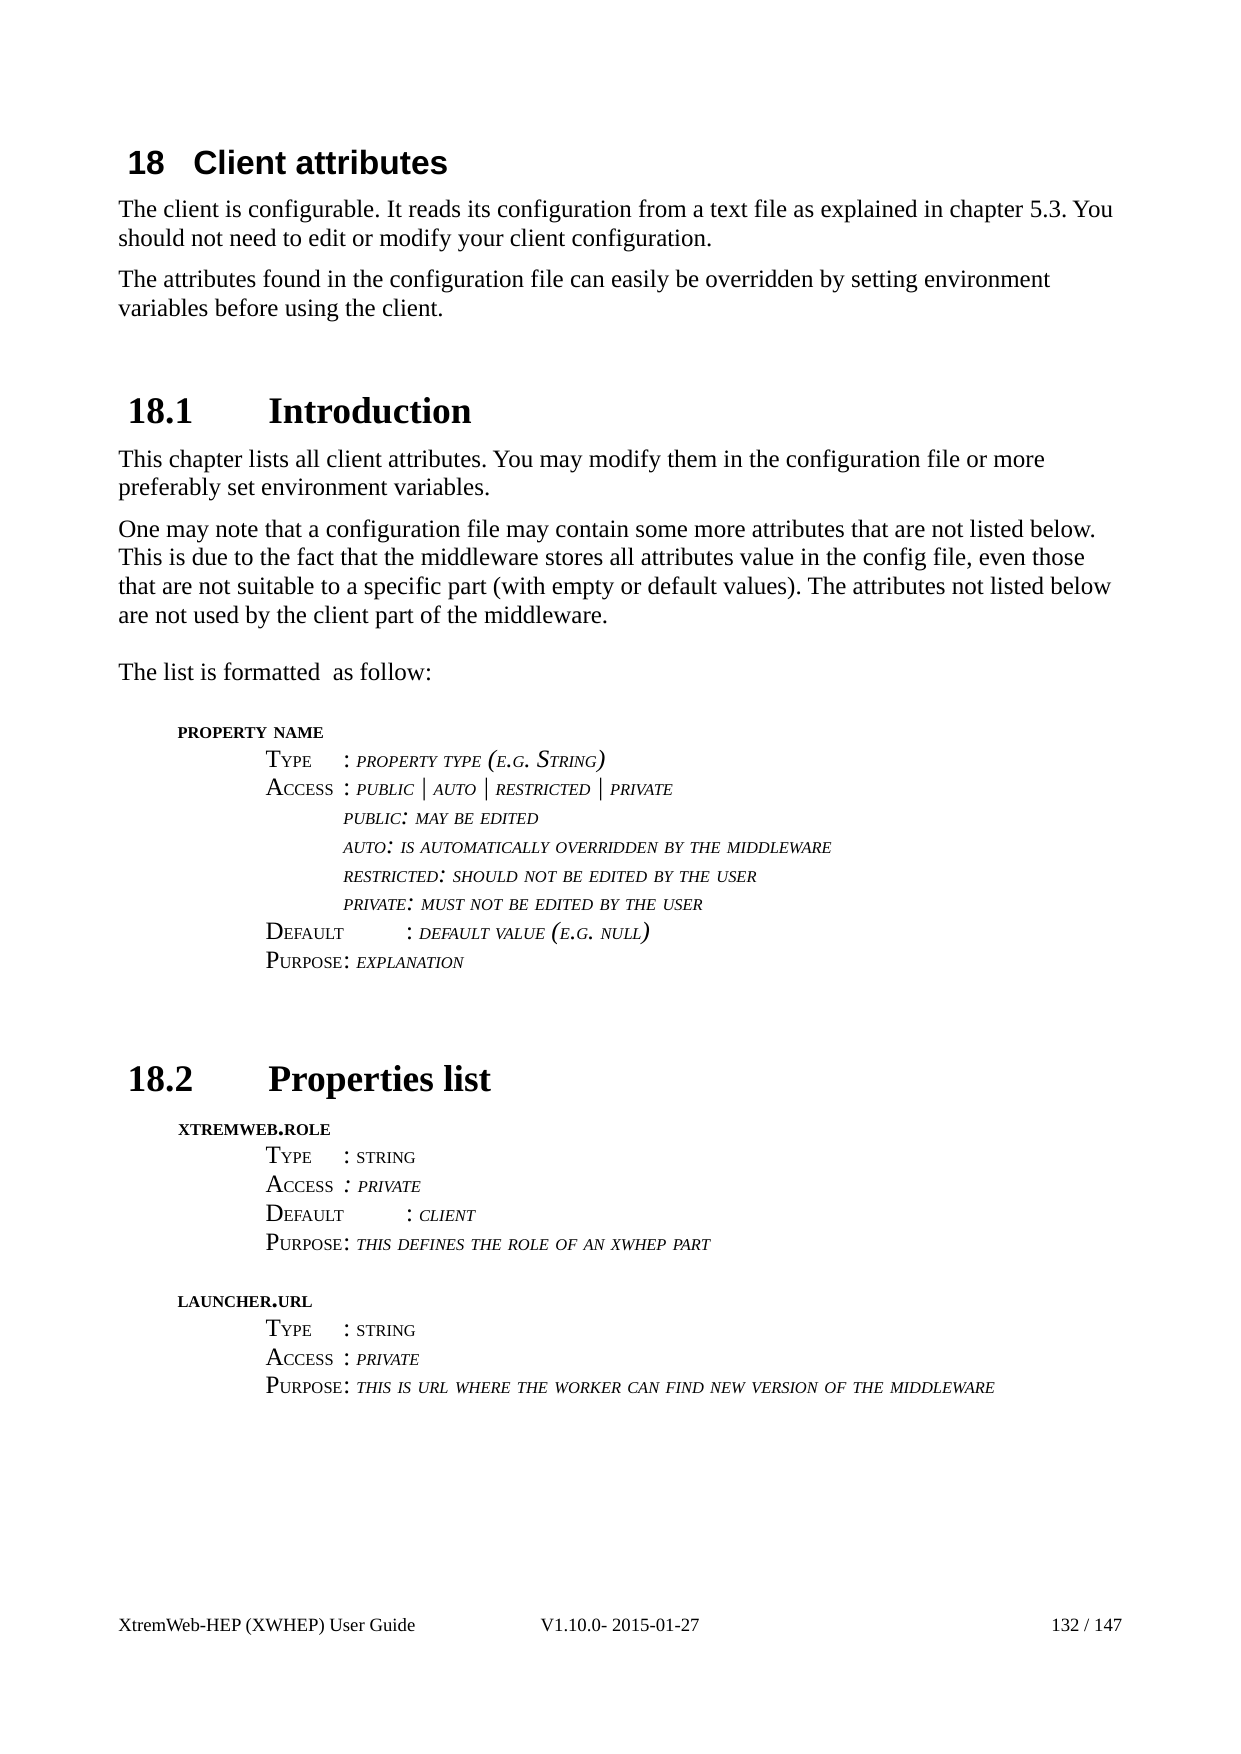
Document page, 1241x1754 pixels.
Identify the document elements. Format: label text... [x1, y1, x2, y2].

text Type : property type (e.g. String) [265, 744, 1122, 772]
text launcher.url [177, 1284, 1122, 1313]
subtitle Introduction [118, 388, 1122, 431]
text public: may be edited [265, 801, 1122, 830]
text Type : string [265, 1313, 1122, 1342]
text Default : client [265, 1198, 1122, 1227]
text Access : private [265, 1169, 1122, 1198]
text Purpose : explanation [265, 945, 1122, 974]
text Access : private [265, 1342, 1122, 1371]
text The list is formatted as follow: [118, 657, 1122, 686]
subtitle Properties list [118, 1056, 1122, 1099]
text Access : public | auto | restricted | private [265, 772, 1122, 801]
text Default : default value (e.g. null) [265, 916, 1122, 945]
text xtremweb.role [178, 1112, 1122, 1141]
text Type : string [265, 1141, 1122, 1169]
text The attributes found in the configuration file can easily be overridden by setting environment variables before using the client. [118, 264, 1122, 322]
text restricted: should not be edited by the user [265, 859, 1122, 887]
text Purpose : this defines the role of an xwhep part [265, 1227, 1122, 1256]
text One may note that a configuration file may contain some more attributes that are not listed below. This is due to the fact that the middleware stores all attributes value in the config file, even those that are not suitable to a specific part (with empty or default values). The attributes not listed below are not used by the client part of the middleware. [118, 514, 1122, 629]
subtitle Client attributes [118, 143, 1122, 182]
text private: must not be edited by the user [265, 887, 1122, 916]
text Purpose : this is url where the worker can find new version of the middleware [265, 1371, 1122, 1399]
text property name [177, 715, 1122, 744]
text The client is configurable. It reads its configuration from a text file as explained in chapter 5.3. You should not need to edit or modify your client configuration. [118, 194, 1122, 252]
text This chapter lists all client attributes. You may modify them in the configuration file or more preferably set environment variables. [118, 444, 1122, 501]
text auto: is automatically overridden by the middleware [265, 830, 1122, 859]
